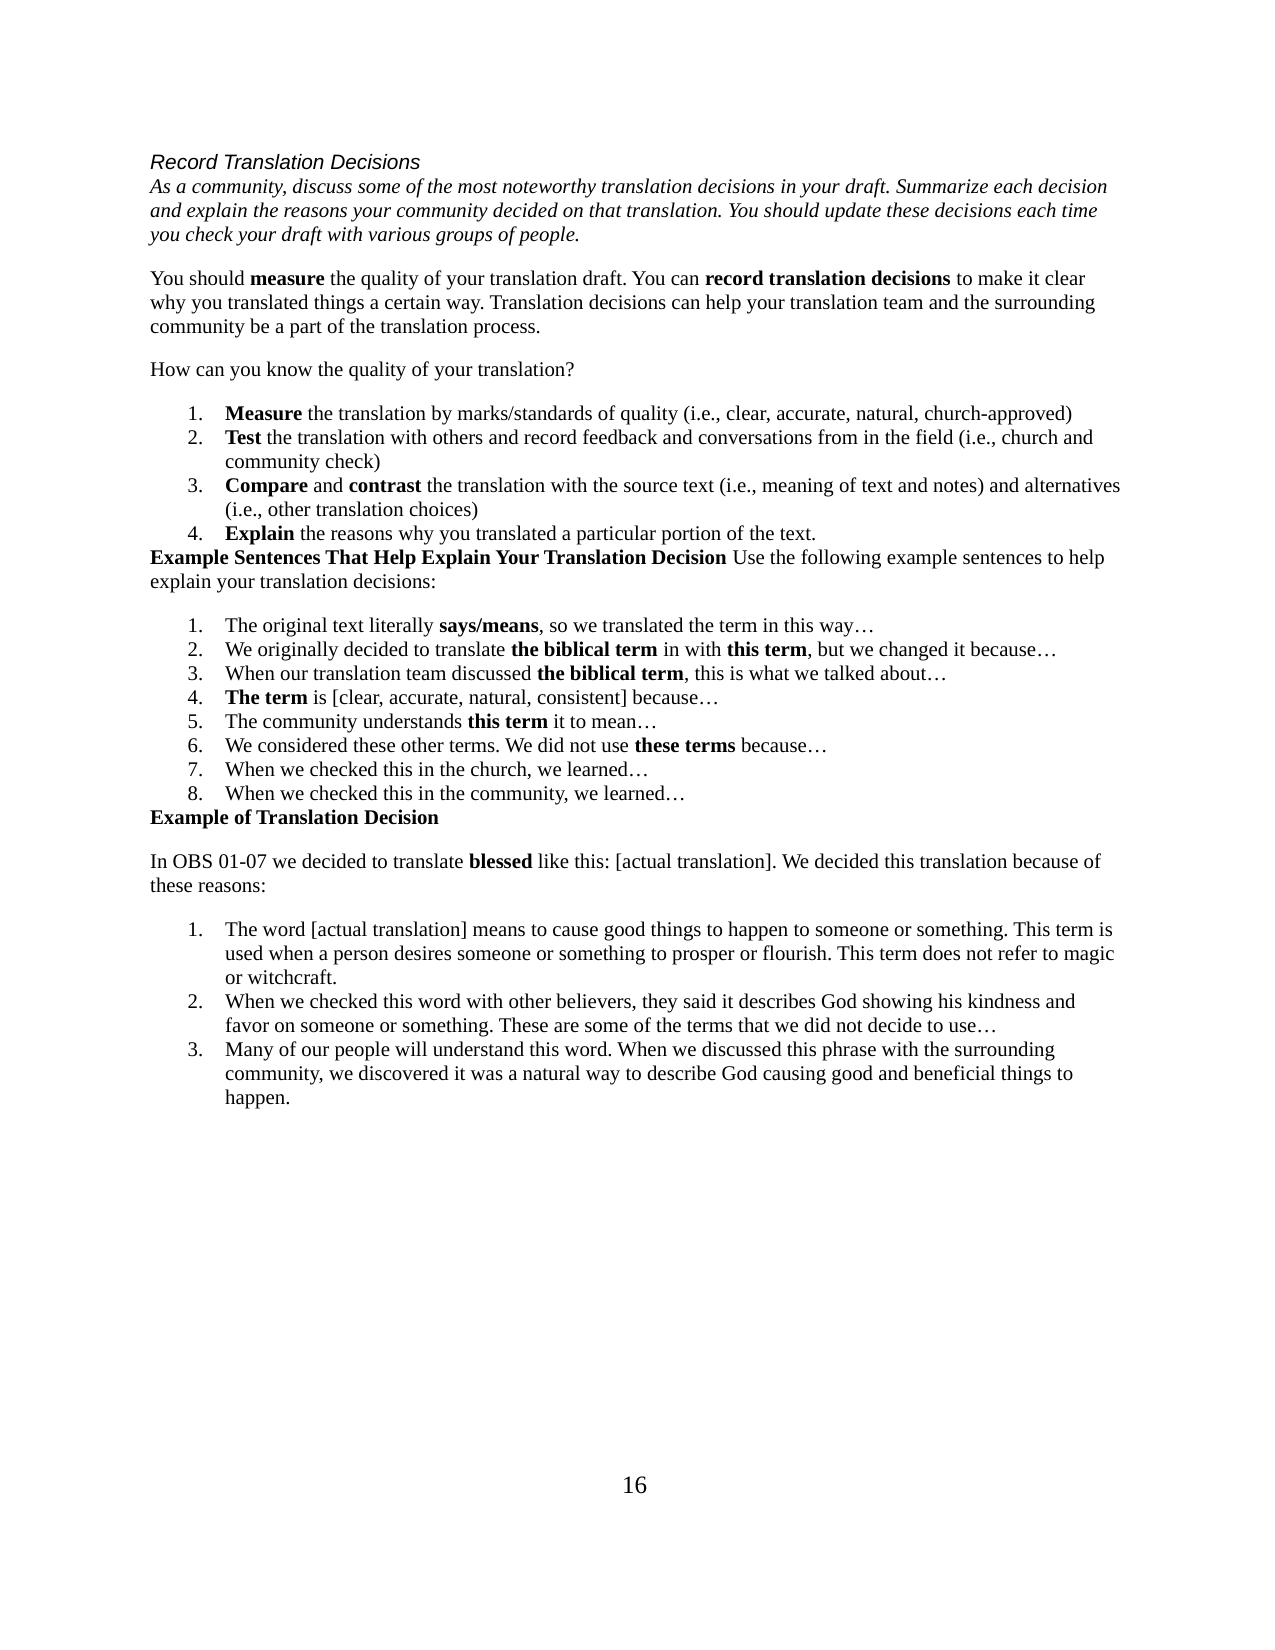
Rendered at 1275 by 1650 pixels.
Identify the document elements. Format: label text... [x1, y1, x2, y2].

list Test the translation with others and record feedback and conversations from in the field (i.e., church and community check) [187, 425, 1125, 473]
list When we checked this in the church, we learned… [187, 757, 1125, 781]
list Many of our people will understand this word. When we discussed this phrase with the surrounding community, we discovered it was a natural way to describe God causing good and beneficial things to happen. [187, 1037, 1125, 1109]
list When we checked this word with other believers, they said it describes God showing his kindness and favor on someone or something. These are some of the terms that we did not decide to use… [187, 989, 1125, 1037]
list We originally decided to translate the biblical term in with this term, but we changed it because… [187, 637, 1125, 661]
list We considered these other terms. We did not use these terms because… [187, 733, 1125, 757]
text Example Sentences That Help Explain Your Translation Decision Use the following example sentences to help explain your translation decisions: [150, 545, 1125, 593]
list When our translation team discussed the biblical term, this is what we talked about… [187, 661, 1125, 685]
text As a community, discuss some of the most noteworthy translation decisions in your draft. Summarize each decision and explain the reasons your community decided on that translation. You should update these decisions each time you check your draft with various groups of people. [150, 174, 1125, 246]
text How can you know the quality of your translation? [150, 357, 1125, 381]
list Explain the reasons why you translated a particular portion of the text. [187, 521, 1125, 545]
list The word [actual translation] means to cause good things to happen to someone or something. This term is used when a person desires someone or something to prosper or flourish. This term does not refer to magic or witchcraft. [187, 916, 1125, 989]
text You should measure the quality of your translation draft. You can record translation decisions to make it clear why you translated things a certain way. Translation decisions can help your translation team and the surrounding community be a part of the translation process. [150, 266, 1125, 338]
text In OBS 01-07 we decided to translate blessed like this: [actual translation]. We decided this translation because of these reasons: [150, 849, 1125, 897]
subtitle Record Translation Decisions [150, 150, 1125, 174]
list When we checked this in the community, we learned… [187, 781, 1125, 805]
text Example of Translation Decision [150, 805, 1125, 829]
list Compare and contrast the translation with the source text (i.e., meaning of text and notes) and alternatives (i.e., other translation choices) [187, 473, 1125, 521]
list The original text literally says/means, so we translated the term in this way… [187, 613, 1125, 637]
list The term is [clear, accurate, natural, consistent] because… [187, 685, 1125, 709]
list Measure the translation by marks/standards of quality (i.e., clear, accurate, natural, church-approved) [187, 401, 1125, 425]
list The community understands this term it to mean… [187, 709, 1125, 733]
